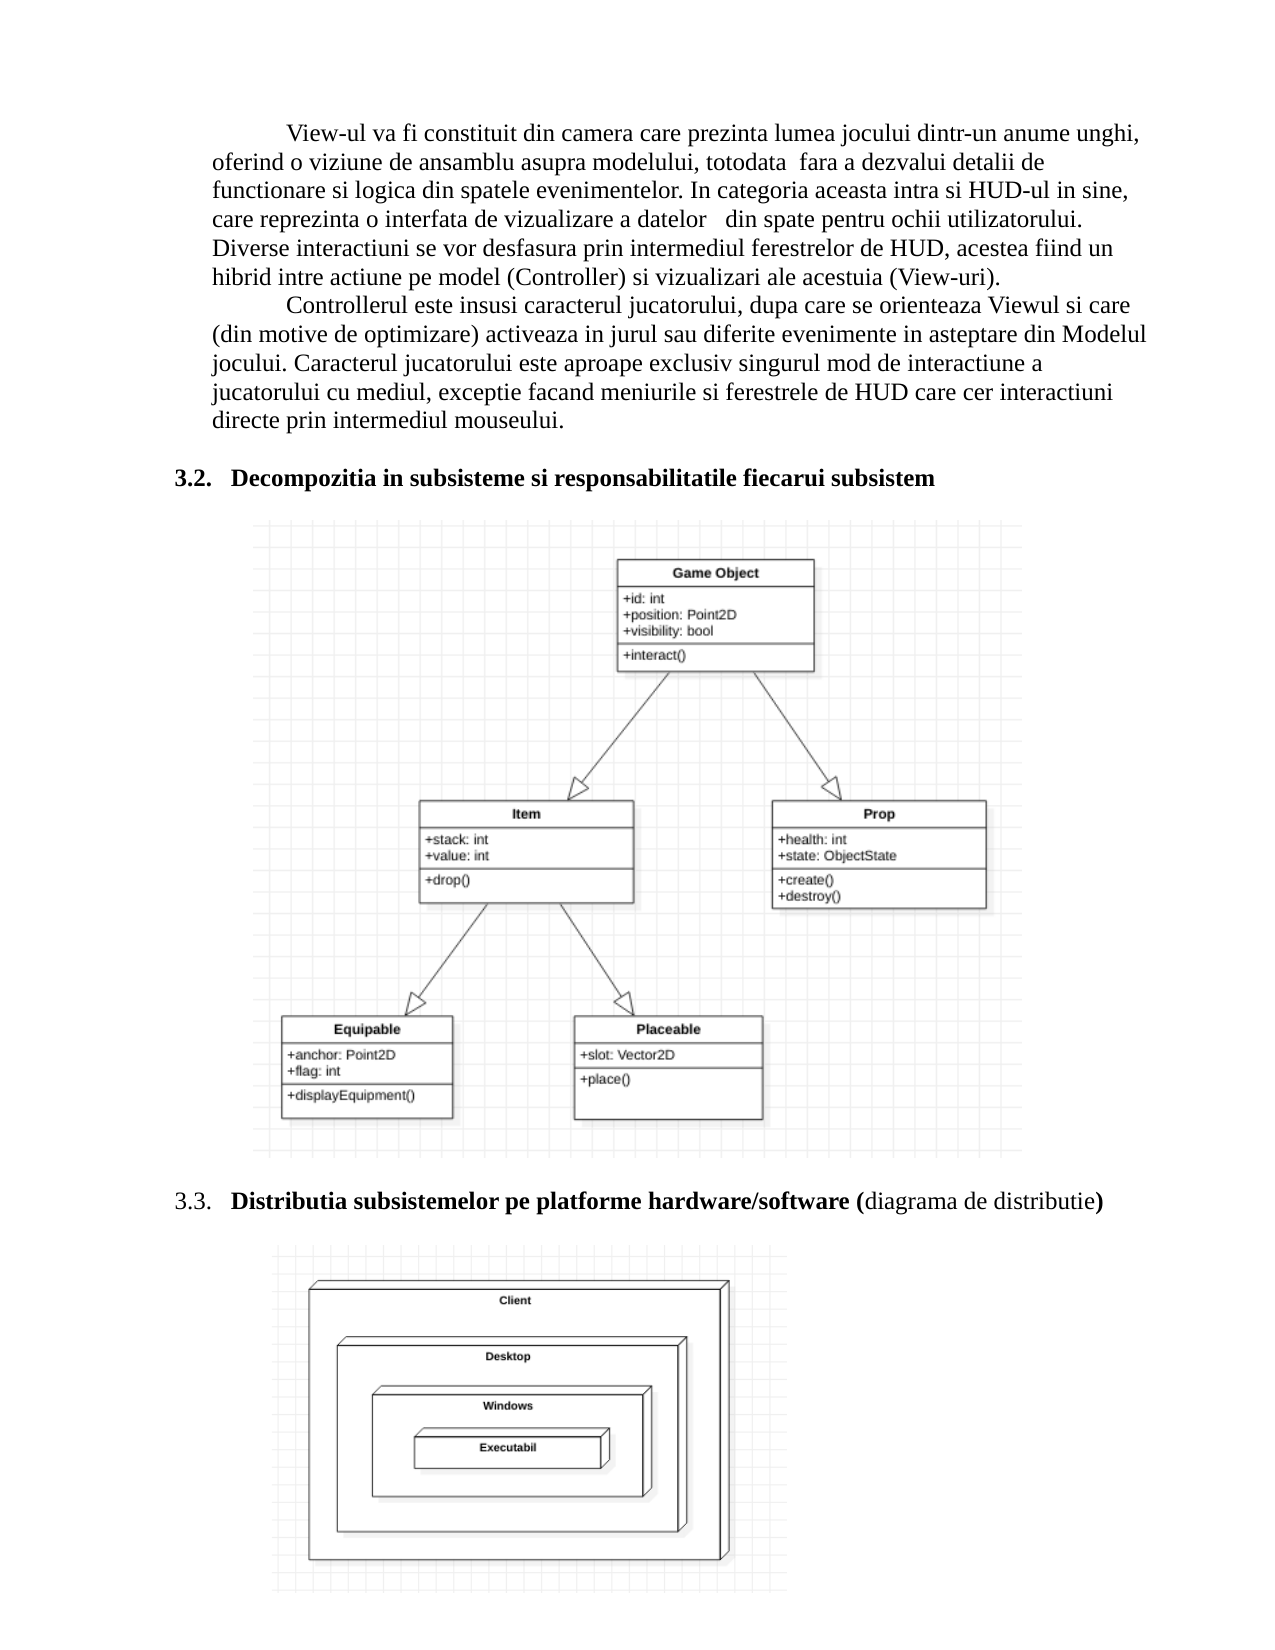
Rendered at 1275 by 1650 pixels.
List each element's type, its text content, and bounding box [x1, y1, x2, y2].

picture [253, 520, 1022, 1158]
text View-ul va fi constituit din camera care prezinta lumea jocului dintr-un anume unghi, oferind o viziune de ansamblu asupra modelului, totodata fara a dezvalui detalii de functionare si logica din spatele evenimentelor. In categoria aceasta intra si HUD-ul in sine, care reprezinta o interfata de vizualizare a datelor din spate pentru ochii utilizatorului. Diverse interactiuni se vor desfasura prin intermediul ferestrelor de HUD, acestea fiind un hibrid intre actiune pe model (Controller) si vizualizari ale acestuia (View-uri). [174, 118, 1157, 291]
text Controllerul este insusi caracterul jucatorului, dupa care se orienteaza Viewul si care (din motive de optimizare) activeaza in jurul sau diferite evenimente in asteptare din Modelul jocului. Caracterul jucatorului este aproape exclusiv singurul mod de interactiune a jucatorului cu mediul, exceptie facand meniurile si ferestrele de HUD care cer interactiuni directe prin intermediul mouseului. [174, 291, 1157, 434]
list Decompozitia in subsisteme si responsabilitatile fiecarui subsistem [174, 463, 1157, 492]
picture [271, 1245, 787, 1593]
list Distributia subsistemelor pe platforme hardware/software (diagrama de distributie) [174, 1186, 1157, 1215]
